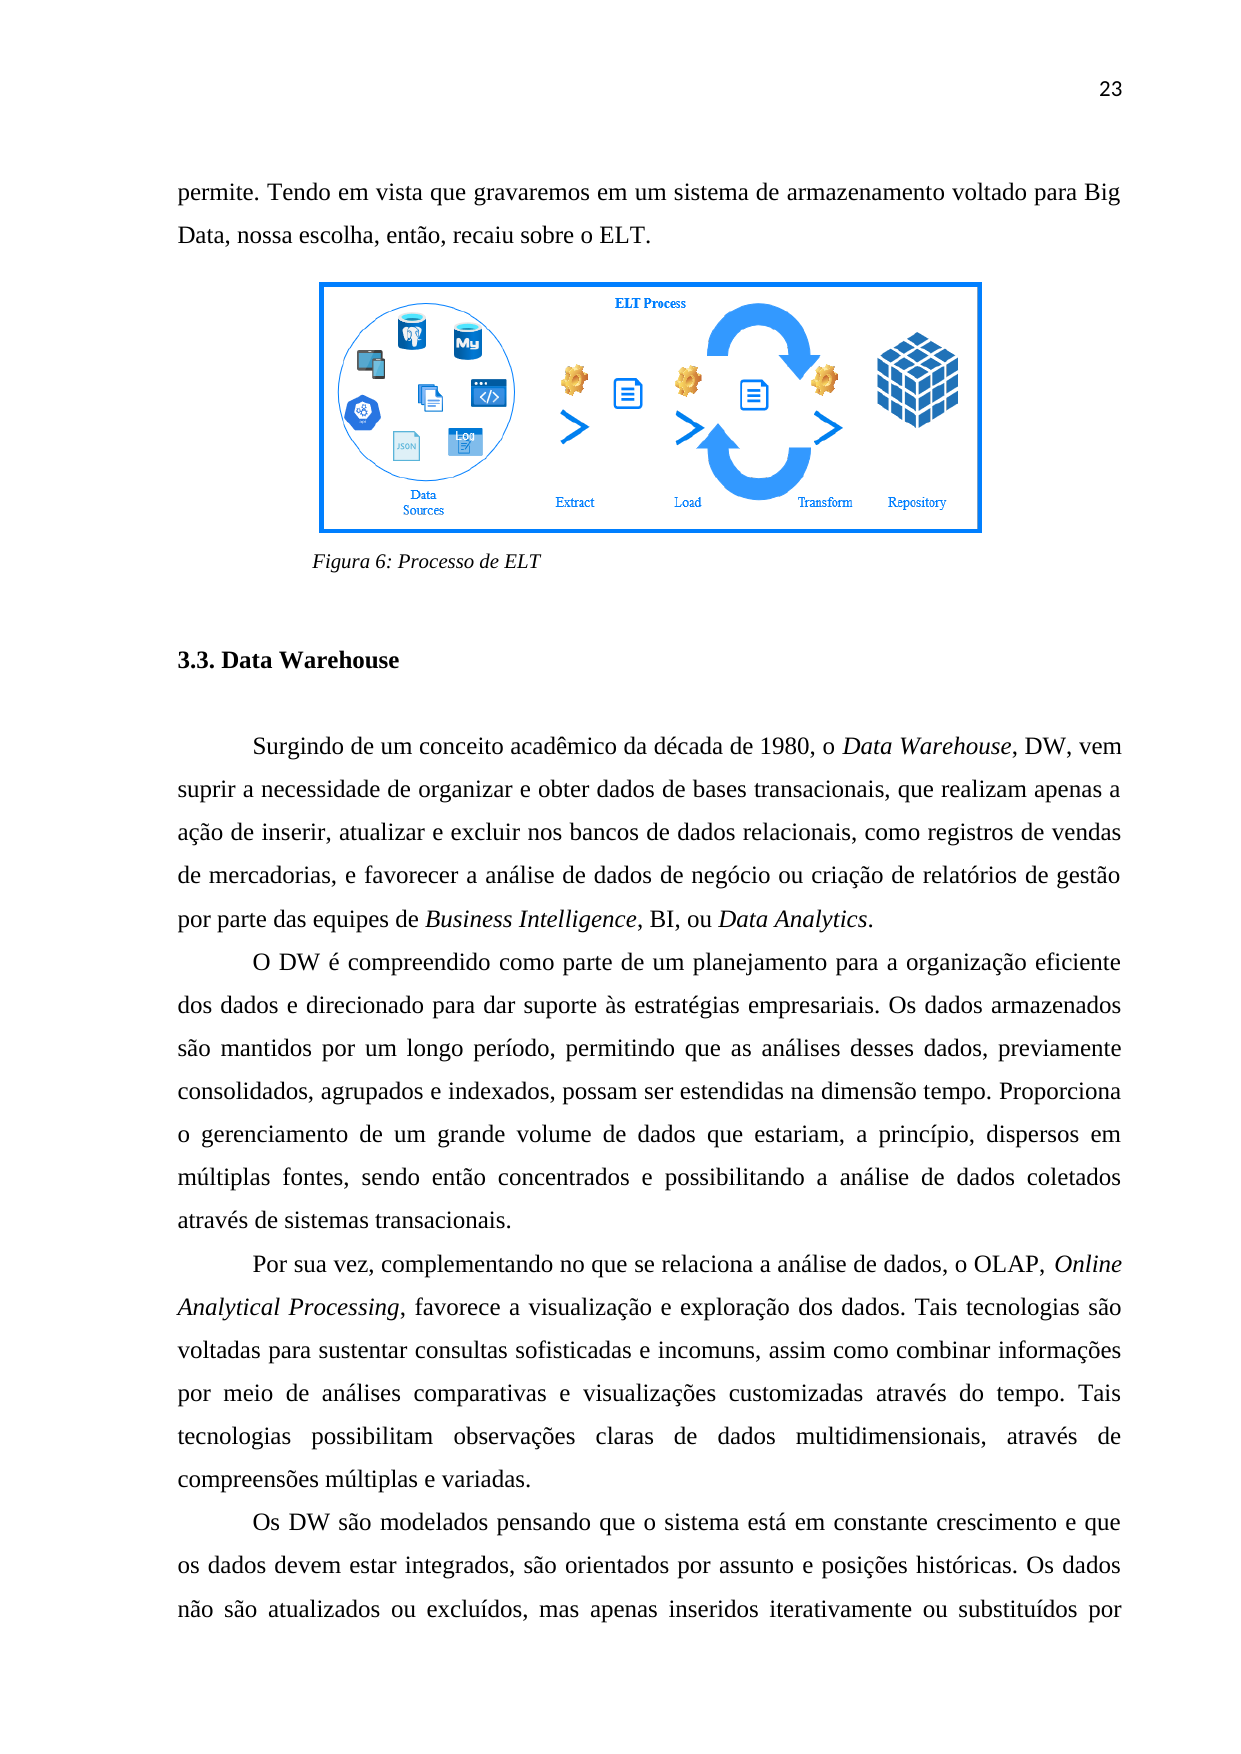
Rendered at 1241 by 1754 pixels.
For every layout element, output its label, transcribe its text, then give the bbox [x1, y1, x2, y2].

subtitle 3.3. Data Warehouse [177, 645, 1122, 674]
text permite. Tendo em vista que gravaremos em um sistema de armazenamento voltado para Big Data, nossa escolha, então, recaiu sobre o ELT. [177, 177, 1122, 249]
text Surgindo de um conceito acadêmico da década de 1980, o Data Warehouse, DW, vem suprir a necessidade de organizar e obter dados de bases transacionais, que realizam apenas a ação de inserir, atualizar e excluir nos bancos de dados relacionais, como registros de vendas de mercadorias, e favorecer a análise de dados de negócio ou criação de relatórios de gestão por parte das equipes de Business Intelligence, BI, ou Data Analytics. [177, 731, 1122, 932]
text Os DW são modelados pensando que o sistema está em constante crescimento e que os dados devem estar integrados, são orientados por assunto e posições históricas. Os dados não são atualizados ou excluídos, mas apenas inseridos iterativamente ou substituídos por [177, 1507, 1122, 1622]
text Por sua vez, complementando no que se relaciona a análise de dados, o OLAP, Online Analytical Processing, favorece a visualização e exploração dos dados. Tais tecnologias são voltadas para sustentar consultas sofisticadas e incomuns, assim como combinar informações por meio de análises comparativas e visualizações customizadas através do tempo. Tais tecnologias possibilitam observações claras de dados multidimensionais, através de compreensões múltiplas e variadas. [177, 1249, 1122, 1493]
text O DW é compreendido como parte de um planejamento para a organização eficiente dos dados e direcionado para dar suporte às estratégias empresariais. Os dados armazenados são mantidos por um longo período, permitindo que as análises desses dados, previamente consolidados, agrupados e indexados, possam ser estendidas na dimensão tempo. Proporciona o gerenciamento de um grande volume de dados que estariam, a princípio, dispersos em múltiplas fontes, sendo então concentrados e possibilitando a análise de dados coletados através de sistemas transacionais. [177, 947, 1122, 1234]
text Figura 6: Processo de ELT [312, 278, 987, 573]
